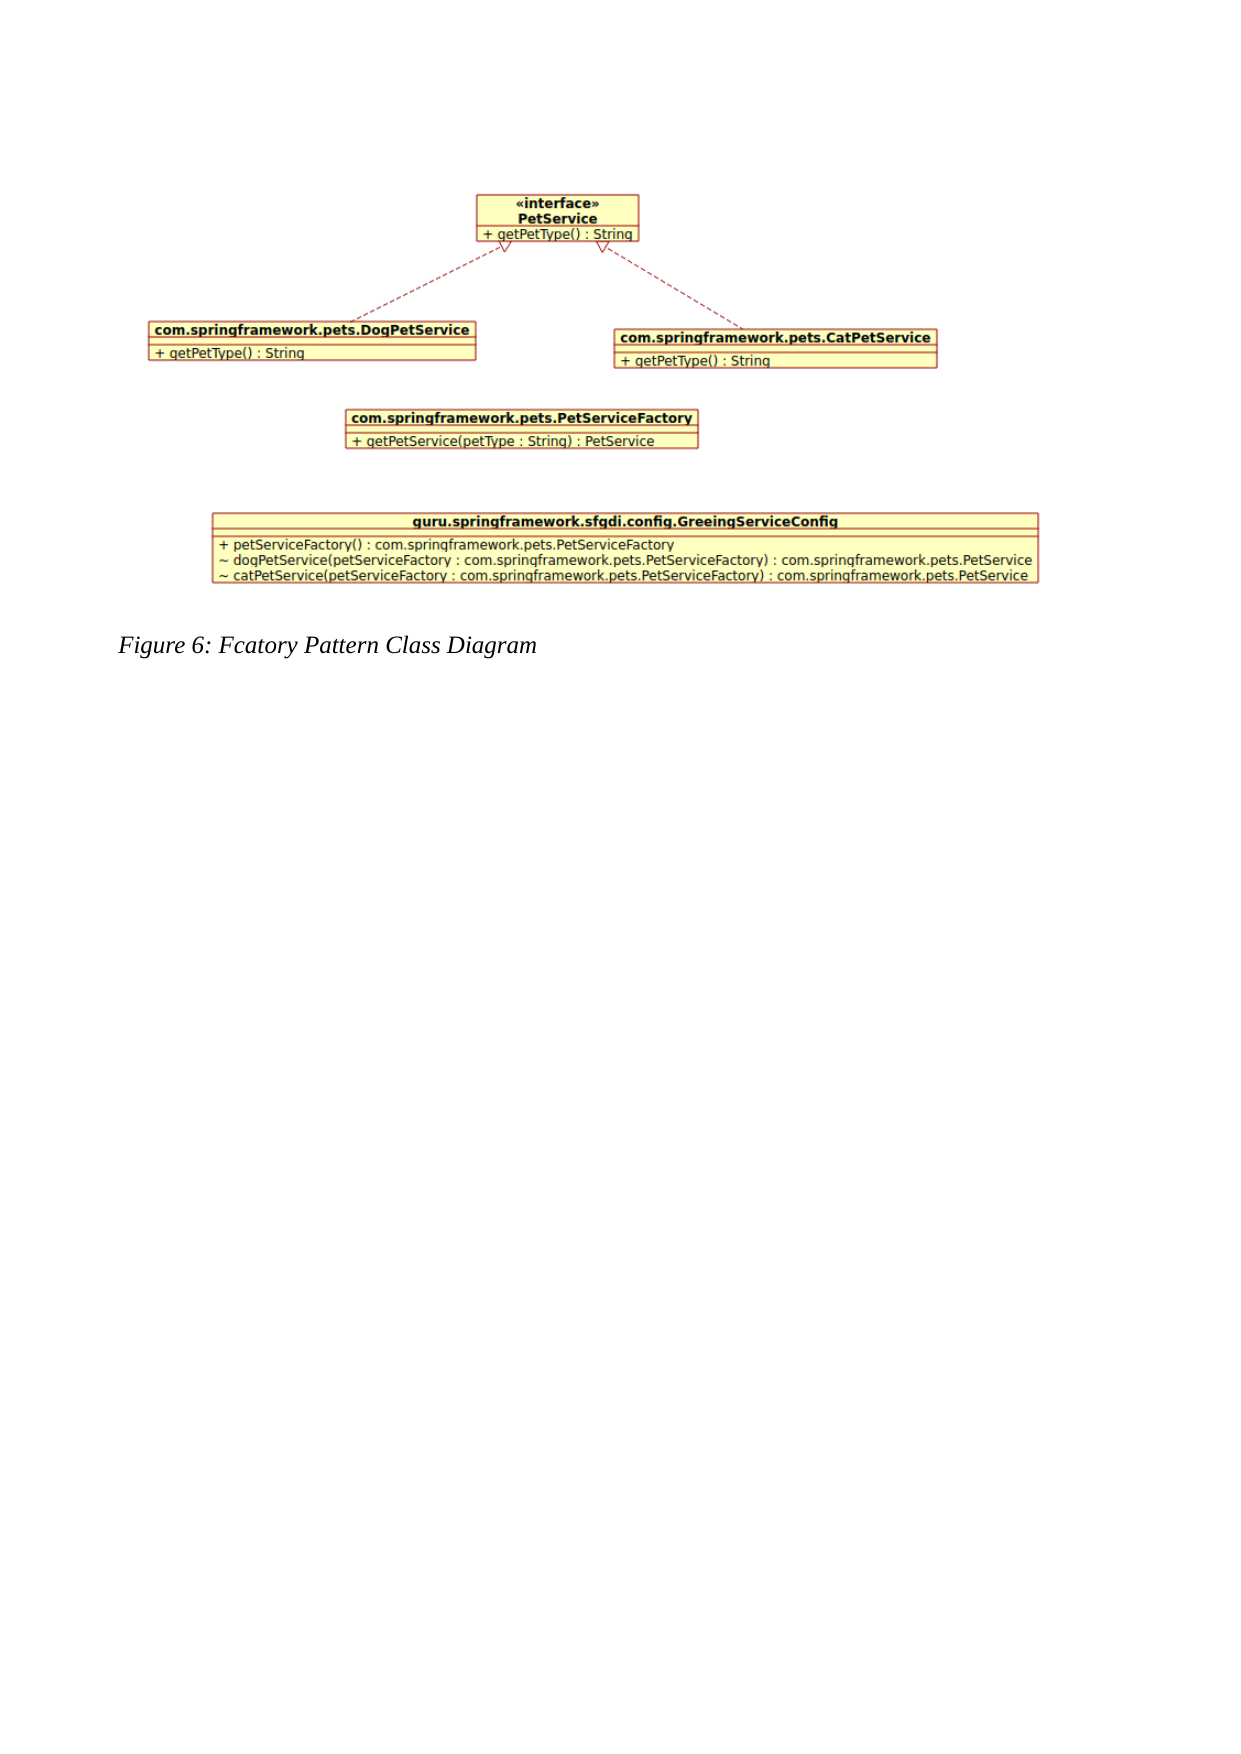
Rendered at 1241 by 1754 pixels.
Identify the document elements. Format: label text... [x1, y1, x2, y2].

picture [118, 130, 1123, 630]
text Figure 6: Fcatory Pattern Class Diagram [118, 630, 1122, 658]
